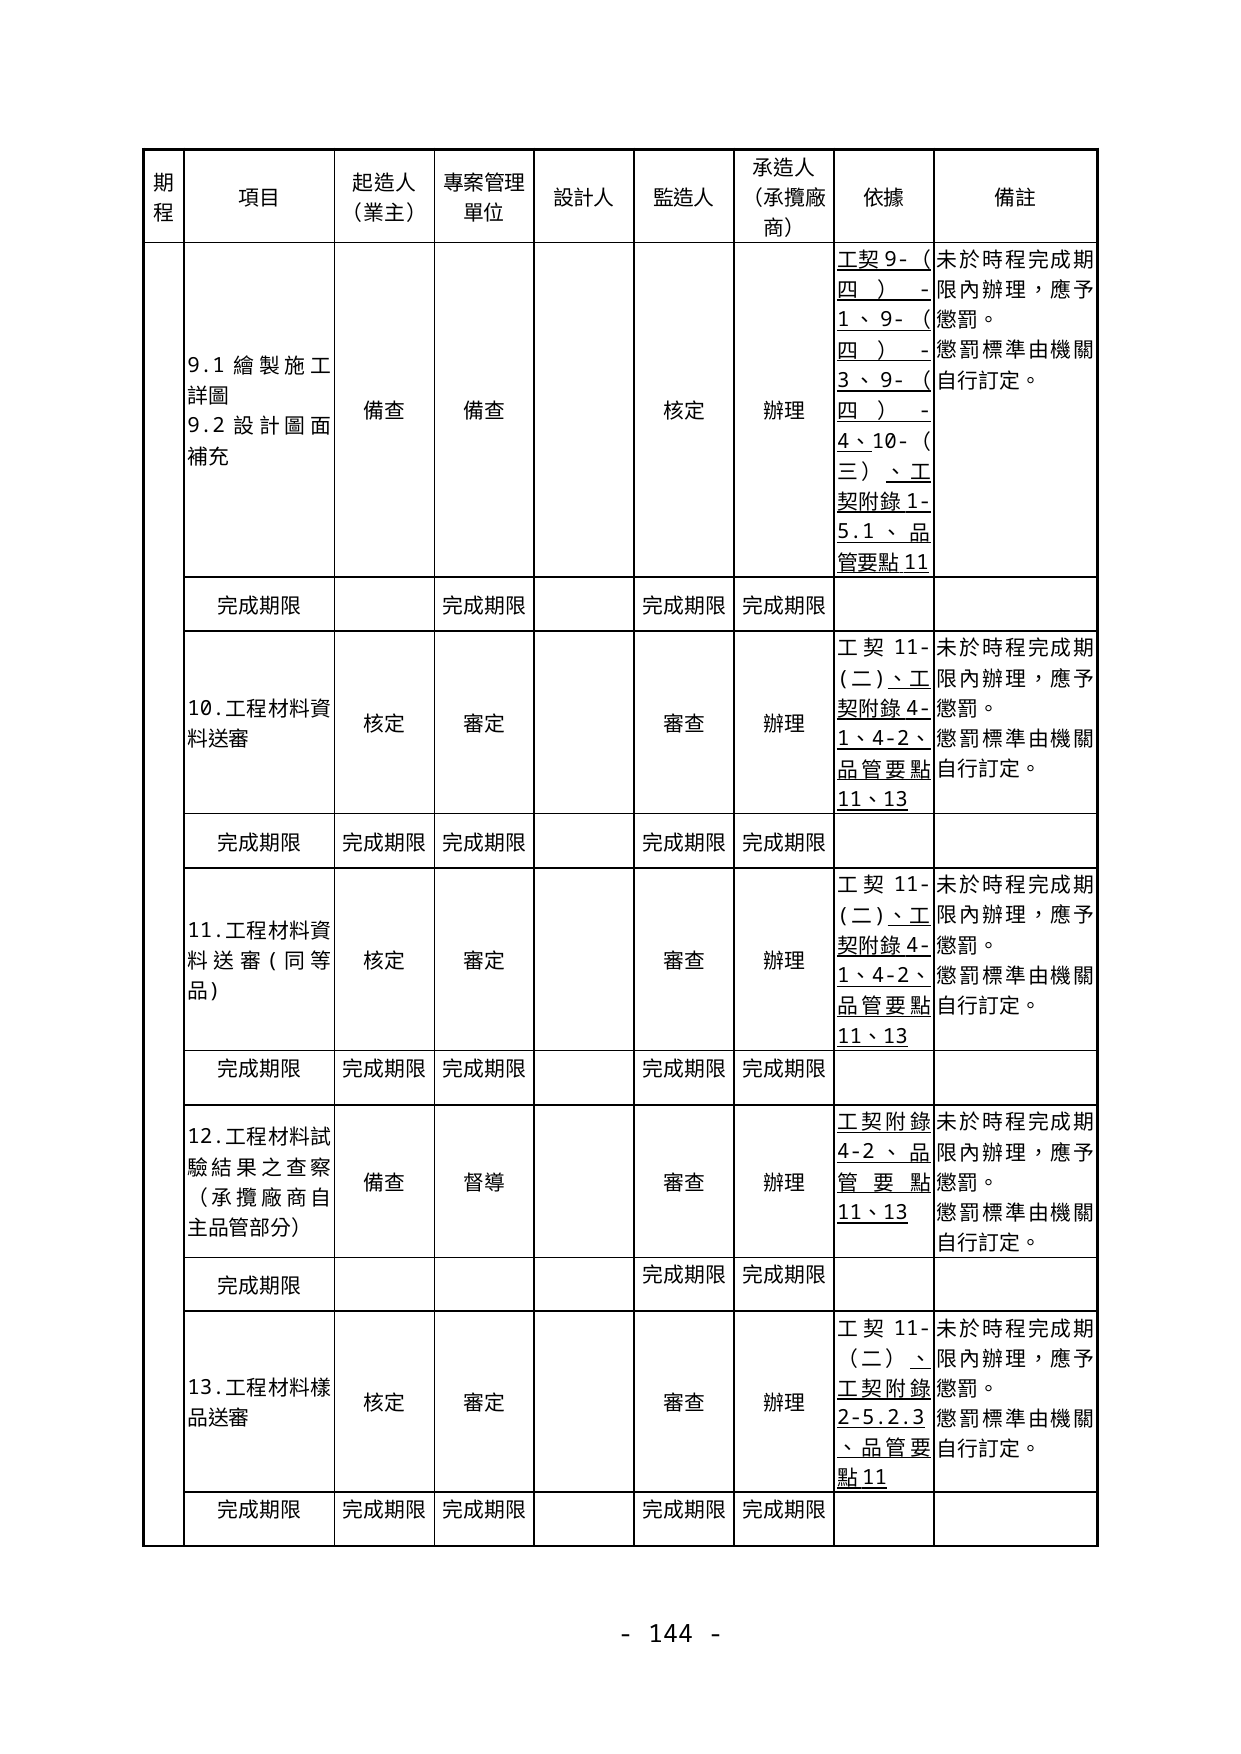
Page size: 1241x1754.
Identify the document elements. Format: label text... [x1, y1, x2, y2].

table_header 設計人 [535, 151, 633, 241]
table_cell [835, 1258, 933, 1310]
table_cell [535, 1106, 633, 1257]
table_cell 完成期限 [635, 1258, 733, 1310]
table_cell 13.工程材料樣品送審 [185, 1312, 334, 1491]
table_cell 審定 [435, 869, 533, 1050]
table_cell 審查 [635, 869, 733, 1050]
table_cell [535, 632, 633, 813]
table_cell 完成期限 [735, 1493, 833, 1545]
table_cell 完成期限 [435, 1493, 533, 1545]
table_cell [835, 814, 933, 867]
table_cell 辦理 [735, 1106, 833, 1257]
table_cell [835, 578, 933, 630]
table_cell 完成期限 [185, 1258, 334, 1310]
table_cell [835, 1493, 933, 1545]
table_cell 備查 [335, 1106, 434, 1257]
table_cell 完成期限 [735, 578, 833, 630]
table_cell [145, 243, 183, 1545]
table_cell [935, 1051, 1096, 1104]
table_cell 完成期限 [185, 814, 334, 867]
table_cell 完成期限 [335, 1051, 434, 1104]
table_cell 審查 [635, 632, 733, 813]
table_header 承造人（承攬廠商） [735, 151, 833, 241]
table_cell 核定 [335, 869, 434, 1050]
table_header 項目 [185, 151, 334, 241]
table_cell 工契11-(二)、工契附錄4-1、4-2、品管要點11、13 [835, 869, 933, 1050]
table_cell 完成期限 [735, 814, 833, 867]
table_cell 完成期限 [435, 578, 533, 630]
table_cell 完成期限 [185, 578, 334, 630]
table_cell [535, 1493, 633, 1545]
table_cell 核定 [335, 632, 434, 813]
table_cell 審定 [435, 632, 533, 813]
table_cell 工契11-(二)、工契附錄4-1、4-2、品管要點11、13 [835, 632, 933, 813]
table_header 依據 [835, 151, 933, 241]
table_cell 完成期限 [185, 1493, 334, 1545]
table_cell [535, 1258, 633, 1310]
table_cell 12.工程材料試驗結果之查察（承攬廠商自主品管部分） [185, 1106, 334, 1257]
table_cell 工契9-（四）-1、9-（四）-3、9-（四）-4、10-（三）、工契附錄1-5.1、品管要點11 [835, 243, 933, 576]
table_cell [335, 1258, 434, 1310]
table_cell 審定 [435, 1312, 533, 1491]
table_cell 未於時程完成期限內辦理，應予懲罰。 懲罰標準由機關自行訂定。 [935, 1106, 1096, 1257]
table_cell [835, 1051, 933, 1104]
table_cell 完成期限 [335, 814, 434, 867]
table_header 備註 [935, 151, 1096, 241]
table_cell 核定 [335, 1312, 434, 1491]
table_cell [935, 1258, 1096, 1310]
table_cell 辦理 [735, 632, 833, 813]
table_cell 完成期限 [635, 1051, 733, 1104]
table_cell 完成期限 [635, 1493, 733, 1545]
table_cell 完成期限 [435, 814, 533, 867]
table_cell 完成期限 [735, 1258, 833, 1310]
table_cell 完成期限 [735, 1051, 833, 1104]
table_cell 完成期限 [435, 1051, 533, 1104]
table_cell 未於時程完成期限內辦理，應予懲罰。 懲罰標準由機關自行訂定。 [935, 1312, 1096, 1491]
table_cell 辦理 [735, 869, 833, 1050]
table_cell [935, 578, 1096, 630]
table_cell 工契附錄4-2、品管要點11、13 [835, 1106, 933, 1257]
table_cell 完成期限 [335, 1493, 434, 1545]
table_header 起造人（業主） [335, 151, 434, 241]
table_cell [535, 1312, 633, 1491]
table_cell 10.工程材料資料送審 [185, 632, 334, 813]
table_cell 審查 [635, 1312, 733, 1491]
table_cell 11.工程材料資料送審(同等品) [185, 869, 334, 1050]
table_cell 辦理 [735, 1312, 833, 1491]
table_cell 未於時程完成期限內辦理，應予懲罰。 懲罰標準由機關自行訂定。 [935, 632, 1096, 813]
table_cell [535, 243, 633, 576]
table_cell 完成期限 [635, 814, 733, 867]
table_cell 9.1繪製施工詳圖 9.2設計圖面補充 [185, 243, 334, 576]
table_cell [535, 1051, 633, 1104]
table_cell 未於時程完成期限內辦理，應予懲罰。 懲罰標準由機關自行訂定。 [935, 869, 1096, 1050]
table_cell 督導 [435, 1106, 533, 1257]
table_cell [535, 578, 633, 630]
table_cell [935, 814, 1096, 867]
table_cell [335, 578, 434, 630]
table_cell 備查 [335, 243, 434, 576]
table_cell [535, 869, 633, 1050]
table_cell 未於時程完成期限內辦理，應予懲罰。 懲罰標準由機關自行訂定。 [935, 243, 1096, 576]
table_cell 審查 [635, 1106, 733, 1257]
table_cell 工契11-（二）、工契附錄2-5.2.3、品管要點11 [835, 1312, 933, 1491]
table_cell 辦理 [735, 243, 833, 576]
table_header 期程 [145, 151, 183, 241]
table_cell [435, 1258, 533, 1310]
table_cell 完成期限 [185, 1051, 334, 1104]
table_cell 完成期限 [635, 578, 733, 630]
table_header 專案管理單位 [435, 151, 533, 241]
table_header 監造人 [635, 151, 733, 241]
table_cell 備查 [435, 243, 533, 576]
table_cell [935, 1493, 1096, 1545]
table_cell 核定 [635, 243, 733, 576]
table_cell [535, 814, 633, 867]
